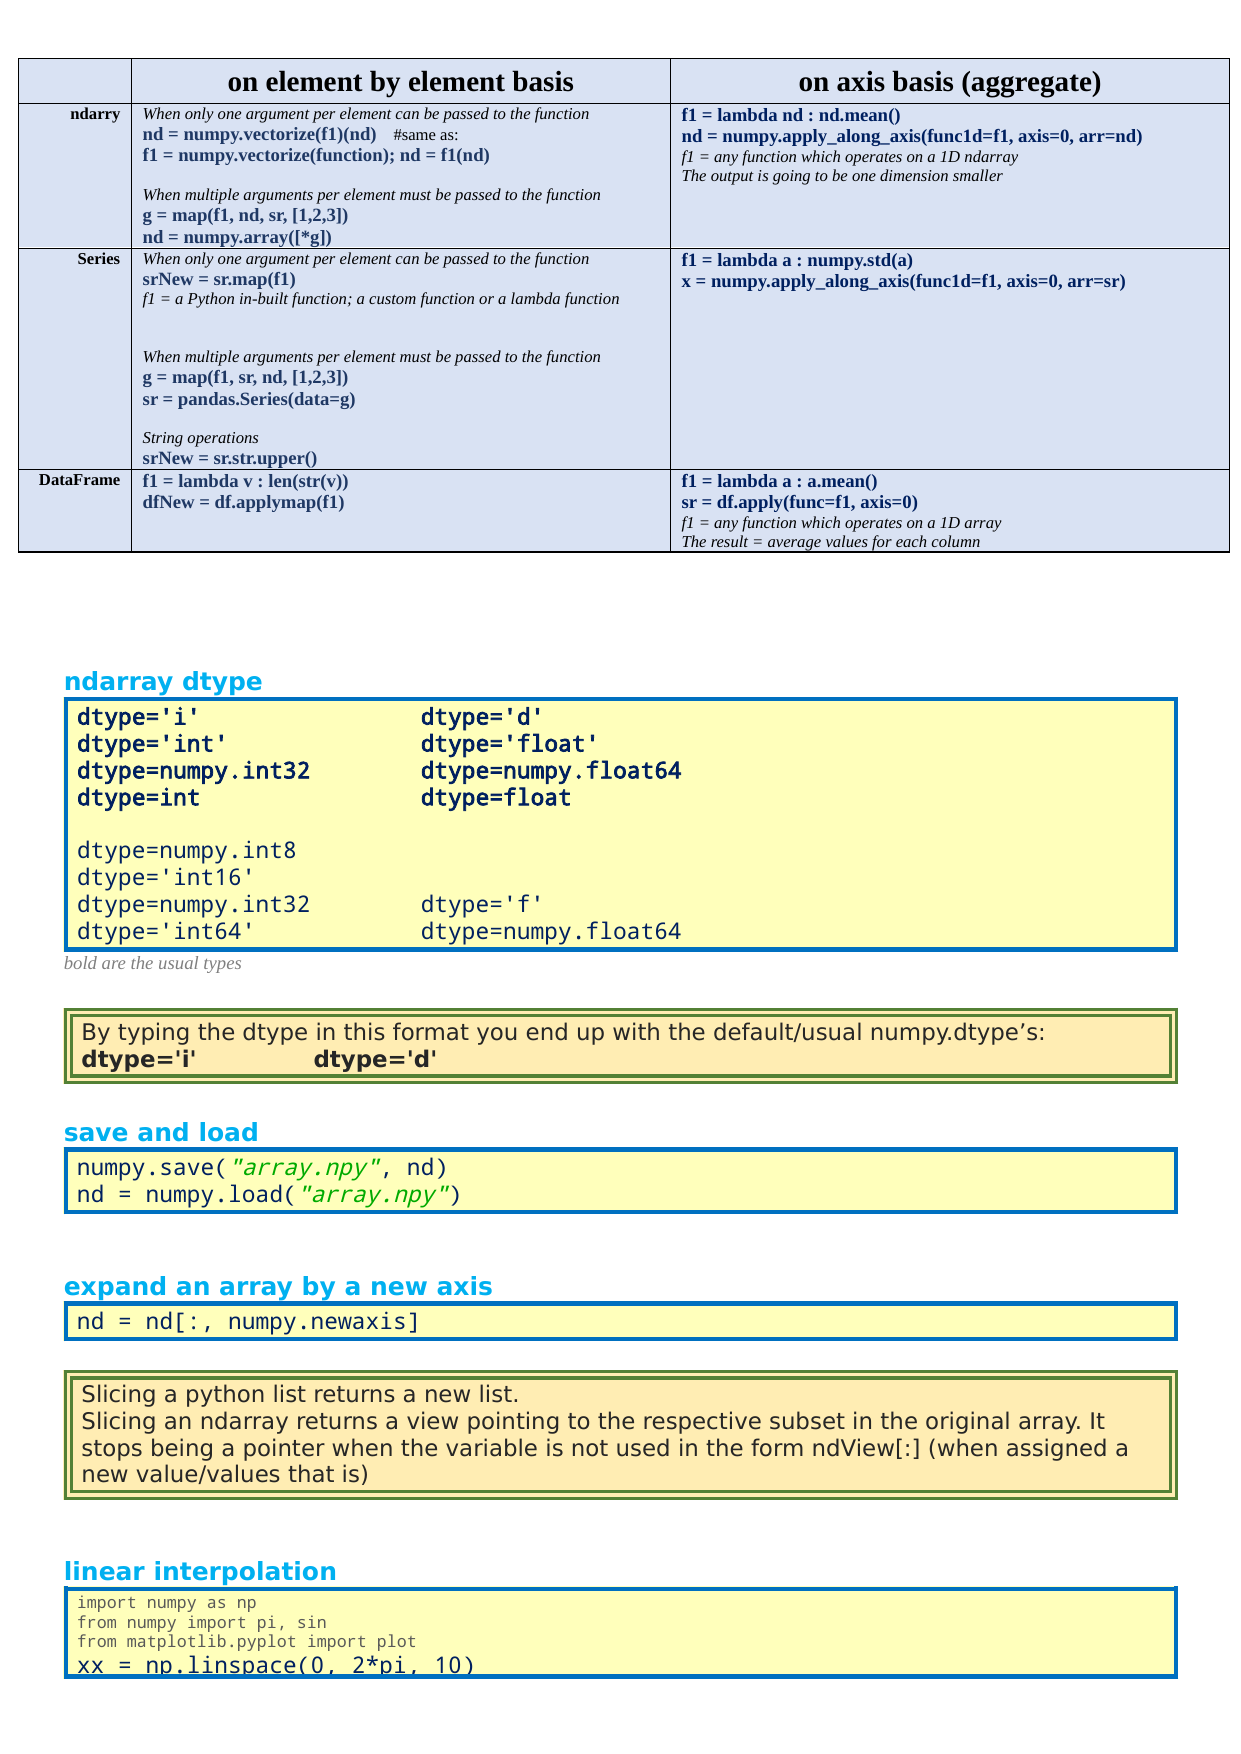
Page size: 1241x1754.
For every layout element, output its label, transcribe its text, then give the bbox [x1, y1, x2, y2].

text dtype=numpy.int8 [68, 831, 1174, 858]
text dtype=numpy.int32 dtype='f' [68, 885, 1174, 912]
title linear interpolation [63, 1557, 1178, 1586]
text Slicing an ndarray returns a view pointing to the respective subset in the original array. It stops being a pointer when the variable is not used in the form ndView[:] (when assigned a new value/values that is) [67, 1397, 1175, 1497]
table_cell f1 = lambda nd : nd.mean() nd = numpy.apply_along_axis(func1d=f1, axis=0, arr=nd) f1 = any function which operates on a 1D ndarray The output is going to be one dimension smaller [671, 104, 1229, 247]
table_cell When only one argument per element can be passed to the function srNew = sr.map(f1) f1 = a Python in-built function; a custom function or a lambda function When multiple arguments per element must be passed to the function g = map(f1, sr, nd, [1,2,3]) sr = pandas.Series(data=g) String operations srNew = sr.str.upper() [132, 249, 670, 469]
text xx = np.linspace(0, 2*pi, 10) [68, 1645, 1174, 1674]
text numpy.save("array.npy", nd) [68, 1152, 1174, 1174]
table_header on axis basis (aggregate) [671, 59, 1229, 103]
table_cell f1 = lambda a : numpy.std(a) x = numpy.apply_along_axis(func1d=f1, axis=0, arr=sr) [671, 249, 1229, 469]
text Slicing a python list returns a new list. [67, 1373, 1175, 1397]
text dtype=numpy.int32 dtype=numpy.float64 [68, 750, 1174, 777]
text bold are the usual types [63, 952, 1178, 973]
text By typing the dtype in this format you end up with the default/usual numpy.dtype’s: [67, 1011, 1175, 1034]
title save and load [63, 1118, 1178, 1147]
text dtype='int' dtype='float' [68, 723, 1174, 750]
text dtype='i' dtype='d' [67, 1034, 1175, 1081]
table_cell f1 = lambda v : len(str(v)) dfNew = df.applymap(f1) [132, 470, 670, 551]
table_cell Series [19, 249, 131, 469]
title expand an array by a new axis [63, 1272, 1178, 1301]
table_cell f1 = lambda a : a.mean() sr = df.apply(func=f1, axis=0) f1 = any function which operates on a 1D array The result = average values for each column [671, 470, 1229, 551]
text nd = nd[:, numpy.newaxis] [68, 1306, 1174, 1337]
text dtype='i' dtype='d' [68, 701, 1174, 723]
text from matplotlib.pyplot import plot [68, 1626, 1174, 1645]
title ndarray dtype [63, 667, 1178, 697]
table_cell DataFrame [19, 470, 131, 551]
text from numpy import pi, sin [68, 1606, 1174, 1626]
text dtype=int dtype=float [68, 777, 1174, 804]
table_cell ndarry [19, 104, 131, 247]
text nd = numpy.load("array.npy") [68, 1174, 1174, 1210]
text dtype='int64' dtype=numpy.float64 [68, 912, 1174, 947]
table_cell When only one argument per element can be passed to the function nd = numpy.vectorize(f1)(nd) #same as: f1 = numpy.vectorize(function); nd = f1(nd) When multiple arguments per element must be passed to the function g = map(f1, nd, sr, [1,2,3]) nd = numpy.array([*g]) [132, 104, 670, 247]
table_header on element by element basis [132, 59, 670, 103]
table_header [19, 59, 131, 103]
text dtype='int16' [68, 858, 1174, 885]
text import numpy as np [68, 1591, 1174, 1606]
